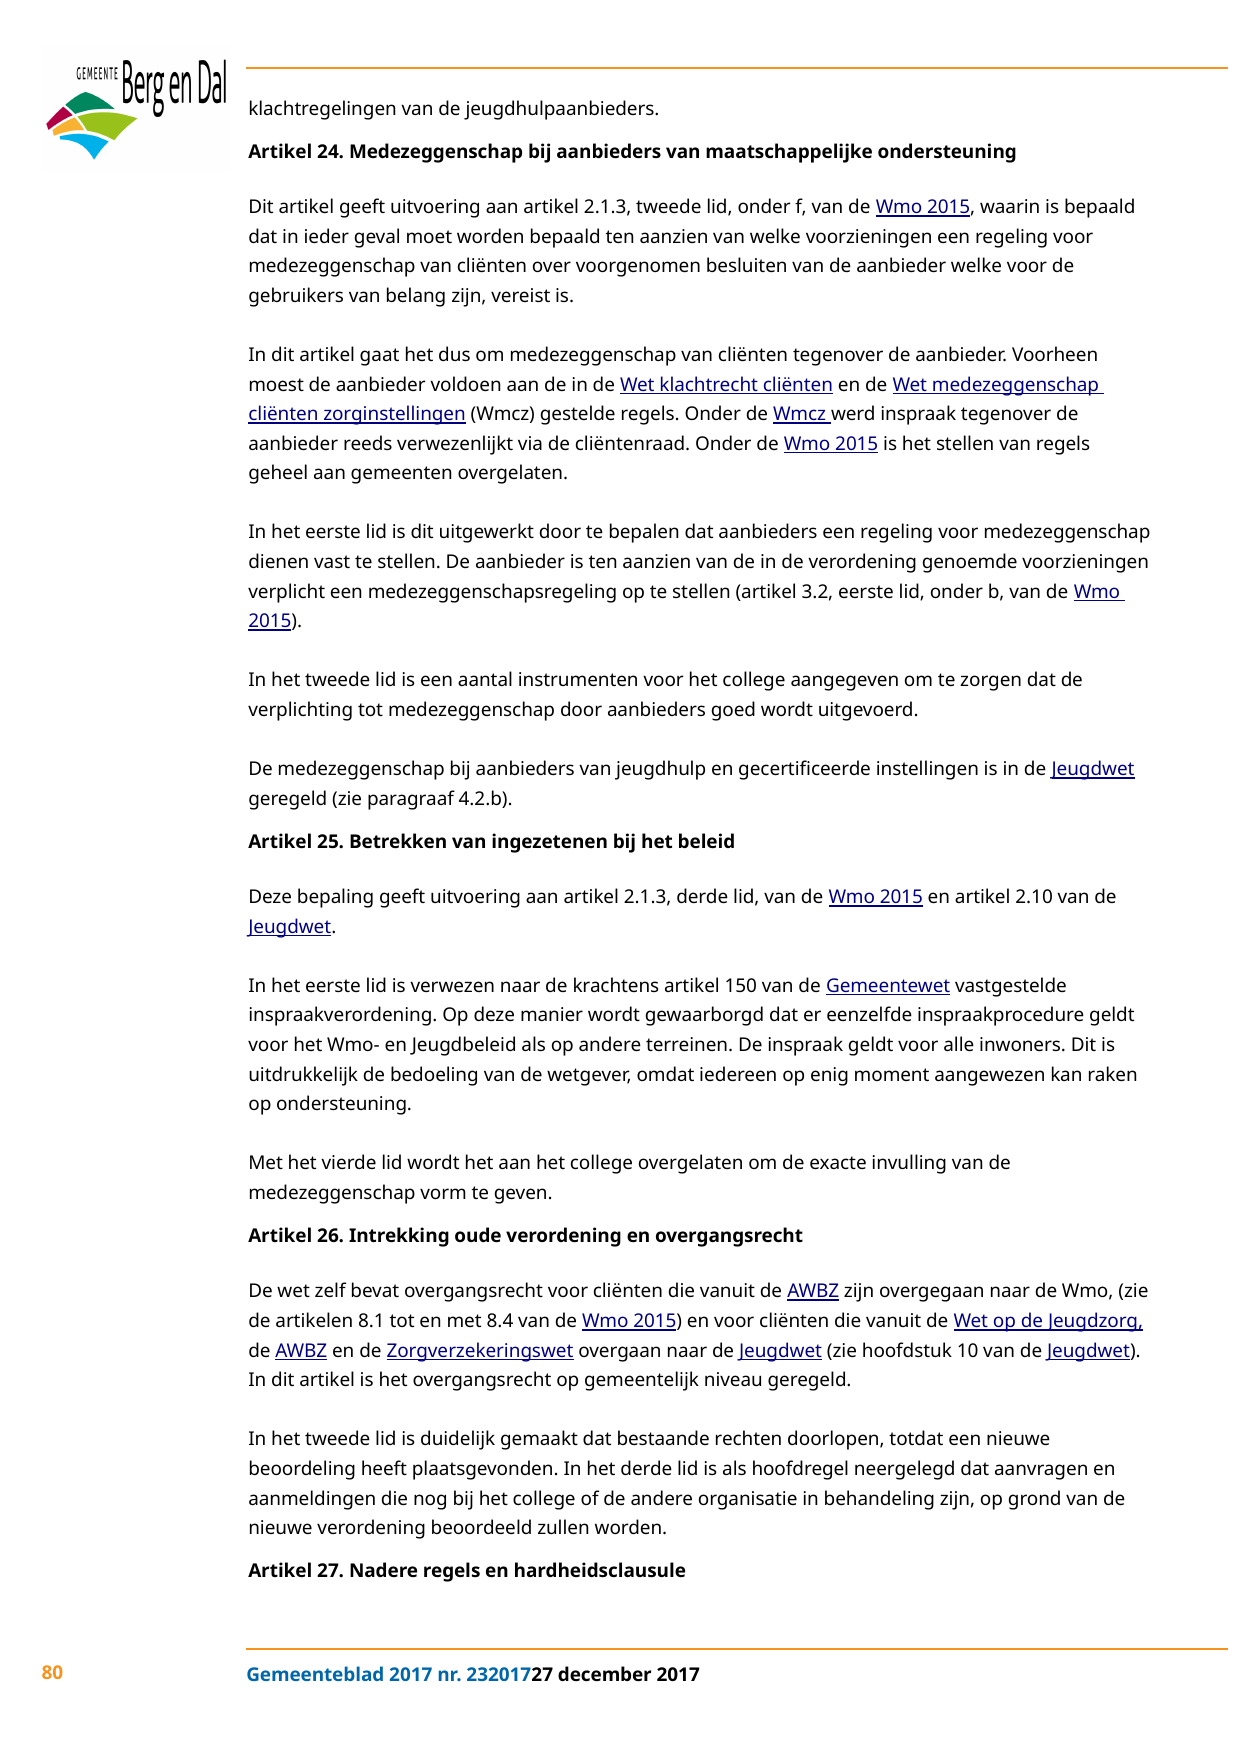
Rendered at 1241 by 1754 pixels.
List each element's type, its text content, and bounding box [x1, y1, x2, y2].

picture [41, 47, 231, 172]
text Artikel 27. Nadere regels en hardheidsclausule [248, 1557, 1152, 1583]
text De wet zelf bevat overgangsrecht voor cliënten die vanuit de AWBZ zijn overgegaan naar de Wmo, (zie de artikelen 8.1 tot en met 8.4 van de Wmo 2015) en voor cliënten die vanuit de Wet op de Jeugdzorg, de AWBZ en de Zorgverzekeringswet overgaan naar de Jeugdwet (zie hoofdstuk 10 van de Jeugdwet). In dit artikel is het overgangsrecht op gemeentelijk niveau geregeld. [248, 1278, 1152, 1392]
text Deze bepaling geeft uitvoering aan artikel 2.1.3, derde lid, van de Wmo 2015 en artikel 2.10 van de Jeugdwet. [248, 883, 1152, 939]
text In dit artikel gaat het dus om medezeggenschap van cliënten tegenover de aanbieder. Voorheen moest de aanbieder voldoen aan de in de Wet klachtrecht cliënten en de Wet medezeggenschap cliënten zorginstellingen (Wmcz) gestelde regels. Onder de Wmcz werd inspraak tegenover de aanbieder reeds verwezenlijkt via de cliëntenraad. Onder de Wmo 2015 is het stellen van regels geheel aan gemeenten overgelaten. [248, 341, 1152, 485]
text In het tweede lid is een aantal instrumenten voor het college aangegeven om te zorgen dat de verplichting tot medezeggenschap door aanbieders goed wordt uitgevoerd. [248, 667, 1152, 722]
text Artikel 24. Medezeggenschap bij aanbieders van maatschappelijke ondersteuning [248, 138, 1152, 164]
text De medezeggenschap bij aanbieders van jeugdhulp en gecertificeerde instellingen is in de Jeugdwet geregeld (zie paragraaf 4.2.b). [248, 755, 1152, 811]
text Dit artikel geeft uitvoering aan artikel 2.1.3, tweede lid, onder f, van de Wmo 2015, waarin is bepaald dat in ieder geval moet worden bepaald ten aanzien van welke voorzieningen een regeling voor medezeggenschap van cliënten over voorgenomen besluiten van de aanbieder welke voor de gebruikers van belang zijn, vereist is. [248, 193, 1152, 308]
text Artikel 25. Betrekken van ingezetenen bij het beleid [248, 828, 1152, 854]
text Met het vierde lid wordt het aan het college overgelaten om de exacte invulling van de medezeggenschap vorm te geven. [248, 1149, 1152, 1205]
text In het eerste lid is dit uitgewerkt door te bepalen dat aanbieders een regeling voor medezeggenschap dienen vast te stellen. De aanbieder is ten aanzien van de in de verordening genoemde voorzieningen verplicht een medezeggenschapsregeling op te stellen (artikel 3.2, eerste lid, onder b, van de Wmo 2015). [248, 519, 1152, 633]
text klachtregelingen van de jeugdhulpaanbieders. [248, 95, 1152, 121]
text In het tweede lid is duidelijk gemaakt dat bestaande rechten doorlopen, totdat een nieuwe beoordeling heeft plaatsgevonden. In het derde lid is als hoofdregel neergelegd dat aanvragen en aanmeldingen die nog bij het college of de andere organisatie in behandeling zijn, op grond van de nieuwe verordening beoordeeld zullen worden. [248, 1426, 1152, 1540]
text Artikel 26. Intrekking oude verordening en overgangsrecht [248, 1222, 1152, 1248]
text In het eerste lid is verwezen naar de krachtens artikel 150 van de Gemeentewet vastgestelde inspraakverordening. Op deze manier wordt gewaarborgd dat er eenzelfde inspraakprocedure geldt voor het Wmo- en Jeugdbeleid als op andere terreinen. De inspraak geldt voor alle inwoners. Dit is uitdrukkelijk de bedoeling van de wetgever, omdat iedereen op enig moment aangewezen kan raken op ondersteuning. [248, 972, 1152, 1116]
